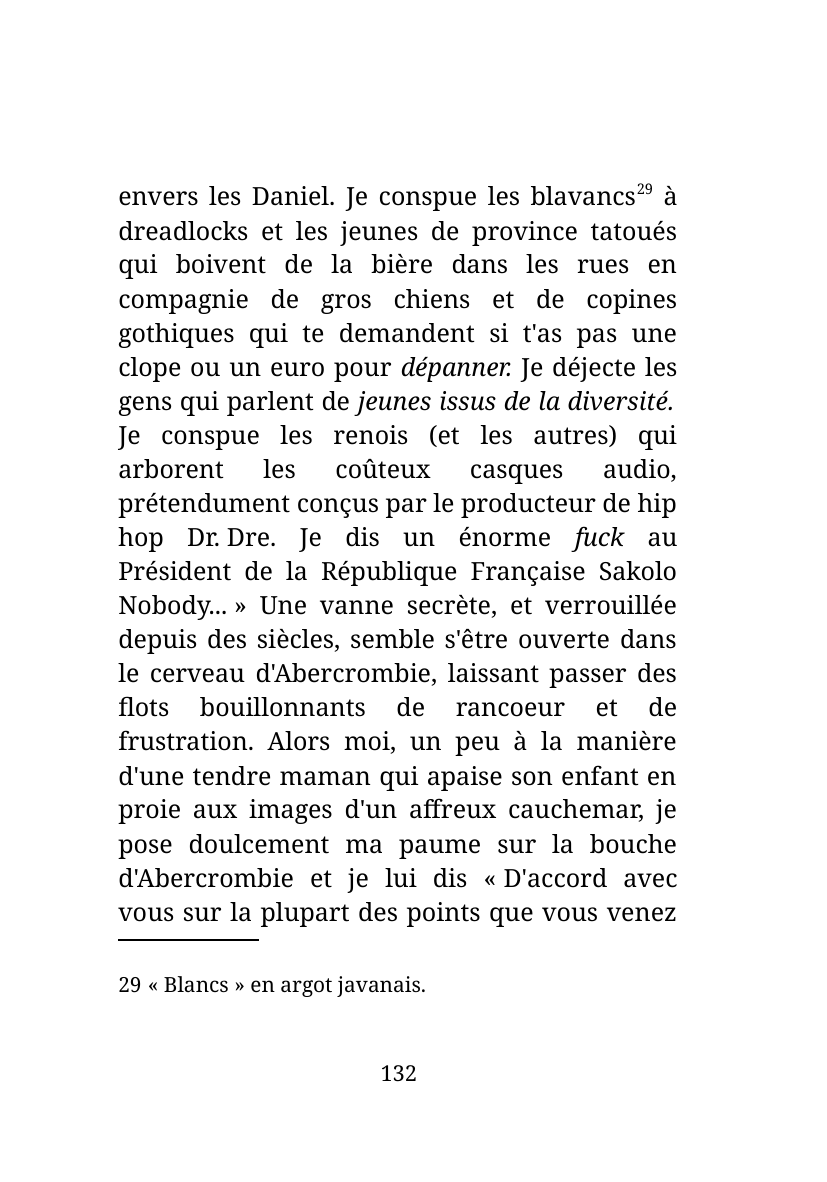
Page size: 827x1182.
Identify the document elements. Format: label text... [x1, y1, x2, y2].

text « Blancs » en argot javanais. [118, 970, 679, 998]
text envers les Daniel. Je conspue les blavancs à dreadlocks et les jeunes de province tatoués qui boivent de la bière dans les rues en compagnie de gros chiens et de copines gothiques qui te demandent si t'as pas une clope ou un euro pour dépanner. Je déjecte les gens qui parlent de jeunes issus de la diversité. Je conspue les renois (et les autres) qui arborent les coûteux casques audio, prétendument conçus par le producteur de hip hop Dr. Dre. Je dis un énorme fuck au Président de la République Française Sakolo Nobody... » Une vanne secrète, et verrouillée depuis des siècles, semble s'être ouverte dans le cerveau d'Abercrombie, laissant passer des flots bouillonnants de rancoeur et de frustration. Alors moi, un peu à la manière d'une tendre maman qui apaise son enfant en proie aux images d'un affreux cauchemar, je pose doulcement ma paume sur la bouche d'Abercrombie et je lui dis « D'accord avec vous sur la plupart des points que vous venez [118, 179, 677, 928]
